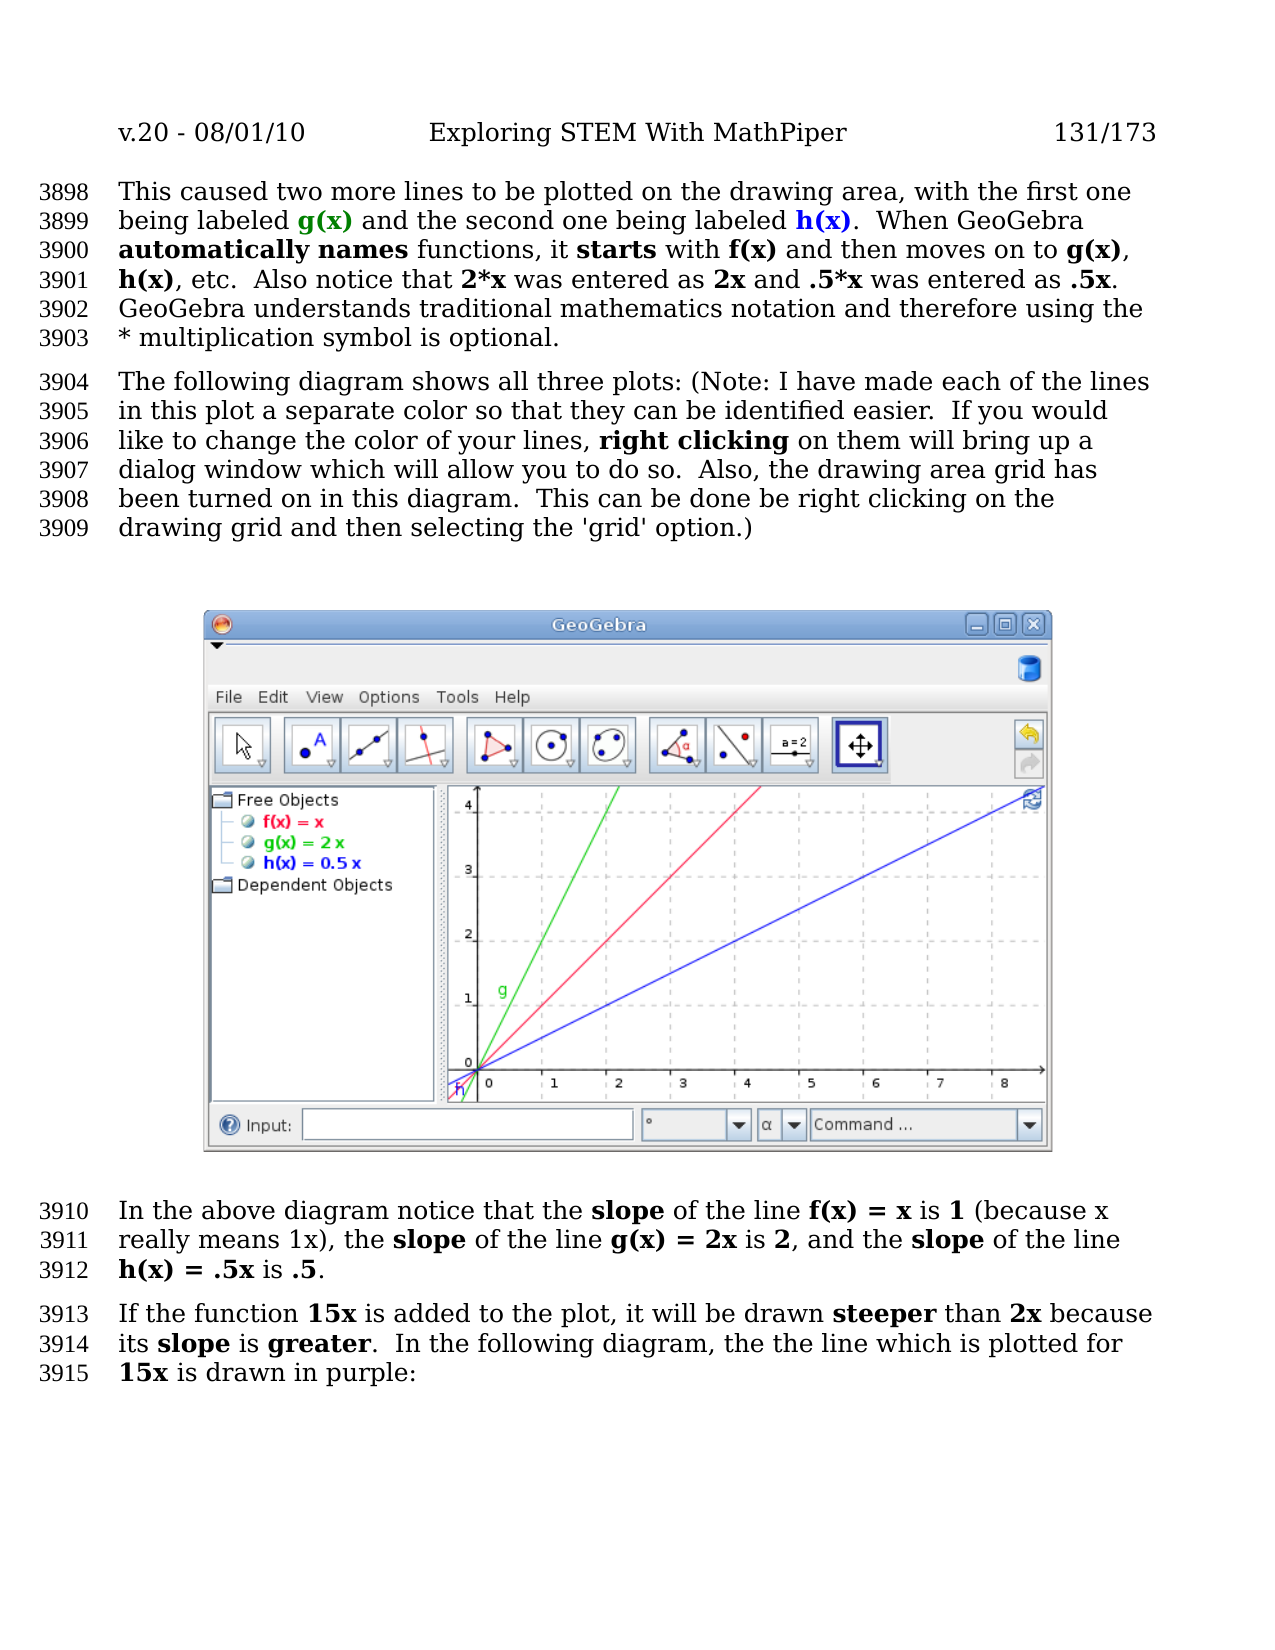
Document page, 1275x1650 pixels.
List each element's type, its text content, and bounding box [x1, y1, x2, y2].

text In the above diagram notice that the slope of the line f(x) = x is 1 (because x really means 1x), the slope of the line g(x) = 2x is 2, and the slope of the line h(x) = .5x is .5. [118, 1196, 1157, 1284]
text If the function 15x is added to the plot, it will be drawn steeper than 2x because its slope is greater. In the following diagram, the the line which is plotted for 15x is drawn in purple: [118, 1299, 1157, 1387]
text This caused two more lines to be plotted on the drawing area, with the first one being labeled g(x) and the second one being labeled h(x). When GeoGebra automatically names functions, it starts with f(x) and then moves on to g(x), h(x), etc. Also notice that 2*x was entered as 2x and .5*x was entered as .5x. GeoGebra understands traditional mathematics notation and therefore using the * multiplication symbol is optional. [118, 177, 1157, 352]
picture [203, 610, 1053, 1152]
text The following diagram shows all three plots: (Note: I have made each of the lines in this plot a separate color so that they can be identified easier. If you would like to change the color of your lines, right clicking on them will bring up a dialog window which will allow you to do so. Also, the drawing area grid has been turned on in this diagram. This can be done be right clicking on the drawing grid and then selecting the 'grid' option.) [118, 367, 1157, 543]
